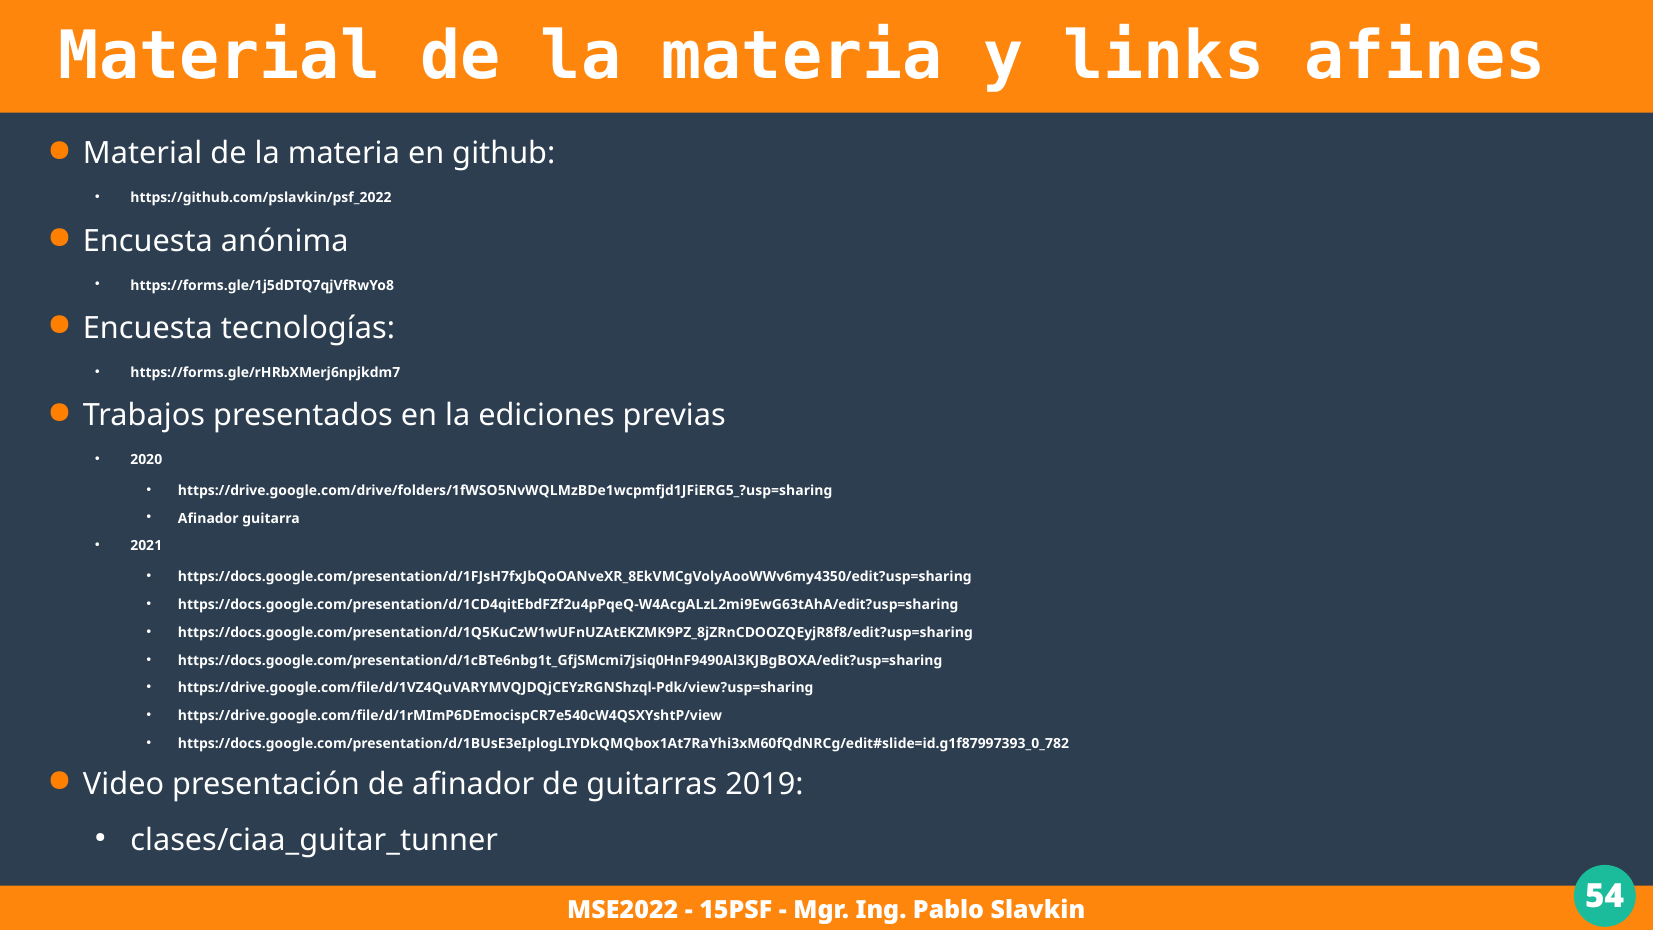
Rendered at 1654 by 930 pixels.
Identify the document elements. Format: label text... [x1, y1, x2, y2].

list Material de la materia en github: https://github.com/pslavkin/psf_2022 Encuesta anónima https://forms.gle/1j5dDTQ7qjVfRwYo8 Encuesta tecnologías: https://forms.gle/rHRbXMerj6npjkdm7 Trabajos presentados en la ediciones previas 2020 https://drive.google.com/drive/folders/1fWSO5NvWQLMzBDe1wcpmfjd1JFiERG5_?usp=sharing Afinador guitarra 2021 https://docs.google.com/presentation/d/1FJsH7fxJbQoOANveXR_8EkVMCgVolyAooWWv6my4350/edit?usp=sharing https://docs.google.com/presentation/d/1CD4qitEbdFZf2u4pPqeQ-W4AcgALzL2mi9EwG63tAhA/edit?usp=sharing https://docs.google.com/presentation/d/1Q5KuCzW1wUFnUZAtEKZMK9PZ_8jZRnCDOOZQEyjR8f8/edit?usp=sharing https://docs.google.com/presentation/d/1cBTe6nbg1t_GfjSMcmi7jsiq0HnF9490Al3KJBgBOXA/edit?usp=sharing https://drive.google.com/file/d/1VZ4QuVARYMVQJDQjCEYzRGNShzql-Pdk/view?usp=sharing https://drive.google.com/file/d/1rMImP6DEmocispCR7e540cW4QSXYshtP/view https://docs.google.com/presentation/d/1BUsE3eIplogLIYDkQMQbox1At7RaYhi3xM60fQdNRCg/edit#slide=id.g1f87997393_0_782 Video presentación de afinador de guitarras 2019: clases/ciaa_guitar_tunner [35, 131, 1599, 863]
title Material de la materia y links afines [58, 16, 1653, 113]
